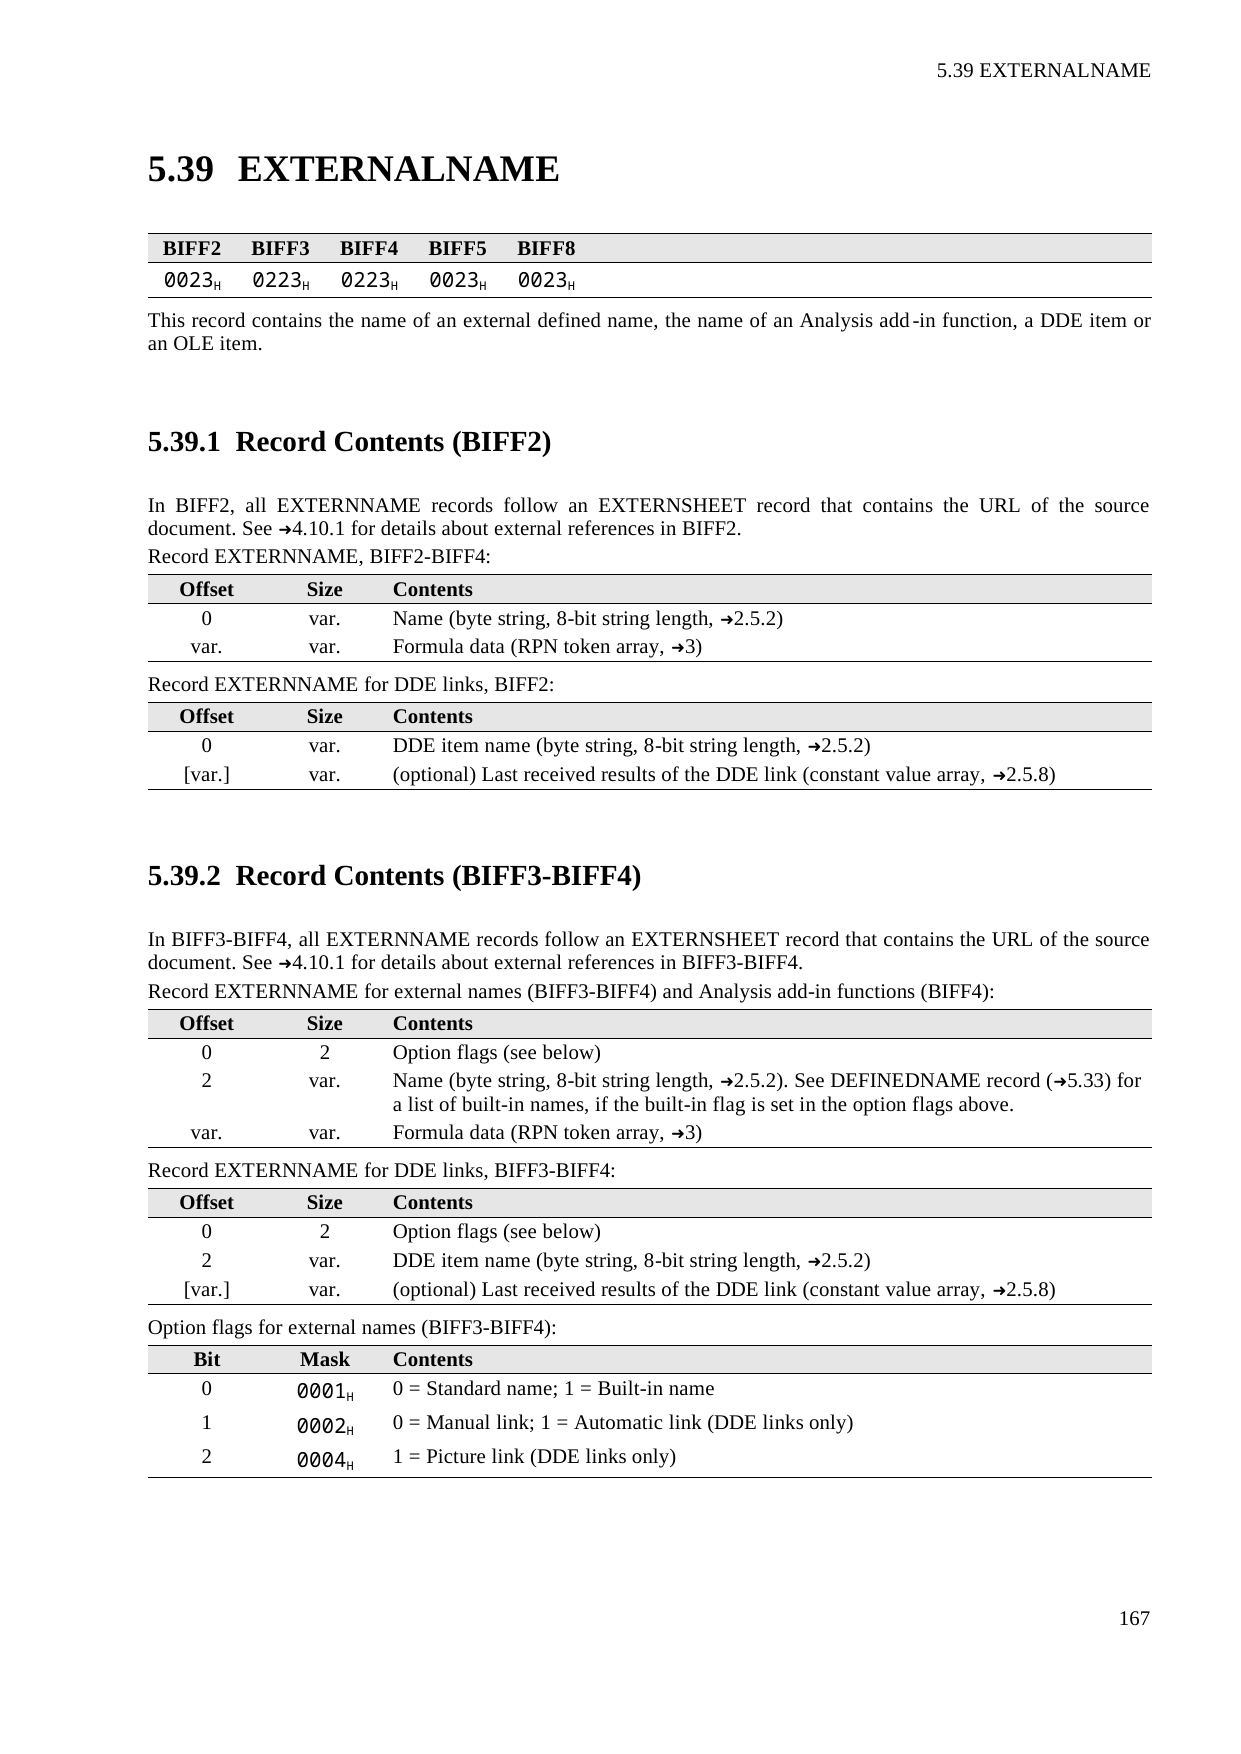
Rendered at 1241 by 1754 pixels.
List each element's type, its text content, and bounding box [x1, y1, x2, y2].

table_header Size [266, 1010, 384, 1038]
table_cell 0023H [148, 263, 236, 297]
table_header [945, 234, 1152, 262]
table_cell 2 [148, 1442, 266, 1477]
table_header BIFF4 [325, 234, 413, 262]
table_cell var. [266, 732, 384, 760]
table_cell Formula data (RPN token array, ➜3) [384, 1118, 1152, 1147]
table_cell 0223H [236, 263, 325, 297]
table_cell var. [266, 1066, 384, 1118]
table_cell Option flags (see below) [384, 1039, 1152, 1066]
table_cell (optional) Last received results of the DDE link (constant value array, ➜2.5.8) [384, 760, 1152, 789]
text This record contains the name of an external defined name, the name of an Analysis add‑in function, a DDE item or an OLE item. [148, 309, 1152, 355]
table_header BIFF8 [502, 234, 591, 262]
table_cell [768, 263, 856, 297]
table_header BIFF5 [413, 234, 502, 262]
text Option flags for external names (BIFF3-BIFF4): [148, 1316, 1152, 1338]
table_header Bit [148, 1346, 266, 1373]
table_cell 0 [148, 732, 266, 760]
text Record EXTERNNAME for DDE links, BIFF2: [148, 673, 1152, 696]
table_header Contents [384, 703, 1152, 731]
table_header Contents [384, 1346, 1152, 1373]
table_cell var. [148, 632, 266, 661]
table_cell var. [148, 1118, 266, 1147]
subtitle Record Contents (BIFF3-BIFF4) [148, 860, 1152, 892]
table_header BIFF3 [236, 234, 325, 262]
table_header Size [266, 1189, 384, 1217]
text Record EXTERNNAME, BIFF2-BIFF4: [148, 545, 1152, 568]
table_header Size [266, 703, 384, 731]
table_cell var. [266, 632, 384, 661]
text Record EXTERNNAME for external names (BIFF3-BIFF4) and Analysis add-in functions (BIFF4): [148, 979, 1152, 1003]
table_header Mask [266, 1346, 384, 1373]
table_header Offset [148, 1189, 266, 1217]
table_cell 0 = Standard name; 1 = Built-in name [384, 1374, 1152, 1408]
table_cell 0 = Manual link; 1 = Automatic link (DDE links only) [384, 1408, 1152, 1442]
table_header [591, 234, 679, 262]
table_cell var. [266, 760, 384, 789]
table_cell 0 [148, 1039, 266, 1066]
table_header BIFF2 [148, 234, 236, 262]
subtitle EXTERNALNAME [148, 148, 1152, 189]
table_cell Option flags (see below) [384, 1218, 1152, 1246]
subtitle Record Contents (BIFF2) [148, 426, 1152, 458]
table_cell [591, 263, 679, 297]
table_cell DDE item name (byte string, 8‑bit string length, ➜2.5.2) [384, 732, 1152, 760]
table_cell 0002H [266, 1408, 384, 1442]
table_header Contents [384, 1010, 1152, 1038]
table_cell DDE item name (byte string, 8‑bit string length, ➜2.5.2) [384, 1246, 1152, 1275]
table_cell 0001H [266, 1374, 384, 1408]
table_header [679, 234, 768, 262]
table_cell 1 [148, 1408, 266, 1442]
table_cell 2 [148, 1066, 266, 1118]
table_cell 0004H [266, 1442, 384, 1477]
table_cell 0023H [502, 263, 591, 297]
table_cell (optional) Last received results of the DDE link (constant value array, ➜2.5.8) [384, 1275, 1152, 1304]
table_cell Name (byte string, 8‑bit string length, ➜2.5.2). See DEFINEDNAME record (➜5.33) for a list of built-in names, if the built-in flag is set in the option flags above. [384, 1066, 1152, 1118]
table_cell var. [266, 1246, 384, 1275]
table_header [768, 234, 856, 262]
table_header Contents [384, 575, 1152, 603]
table_cell [856, 263, 945, 297]
table_cell var. [266, 604, 384, 632]
table_cell 2 [266, 1218, 384, 1246]
table_cell [945, 263, 1152, 297]
table_header [856, 234, 945, 262]
table_cell 2 [148, 1246, 266, 1275]
table_header Contents [384, 1189, 1152, 1217]
table_cell [var.] [148, 760, 266, 789]
table_cell 1 = Picture link (DDE links only) [384, 1442, 1152, 1477]
table_cell Name (byte string, 8‑bit string length, ➜2.5.2) [384, 604, 1152, 632]
table_cell 2 [266, 1039, 384, 1066]
table_header Offset [148, 703, 266, 731]
table_cell [var.] [148, 1275, 266, 1304]
text Record EXTERNNAME for DDE links, BIFF3-BIFF4: [148, 1159, 1152, 1182]
table_cell 0 [148, 1218, 266, 1246]
table_header Offset [148, 1010, 266, 1038]
table_cell 0023H [413, 263, 502, 297]
table_cell 0 [148, 604, 266, 632]
table_cell var. [266, 1275, 384, 1304]
text In BIFF3-BIFF4, all EXTERNNAME records follow an EXTERNSHEET record that contains the URL of the source document. See ➜4.10.1 for details about external references in BIFF3-BIFF4. [148, 928, 1152, 974]
text In BIFF2, all EXTERNNAME records follow an EXTERNSHEET record that contains the URL of the source document. See ➜4.10.1 for details about external references in BIFF2. [148, 493, 1152, 539]
table_cell 0 [148, 1374, 266, 1408]
table_cell 0223H [325, 263, 413, 297]
table_header Offset [148, 575, 266, 603]
table_cell Formula data (RPN token array, ➜3) [384, 632, 1152, 661]
table_cell var. [266, 1118, 384, 1147]
table_cell [679, 263, 768, 297]
table_header Size [266, 575, 384, 603]
